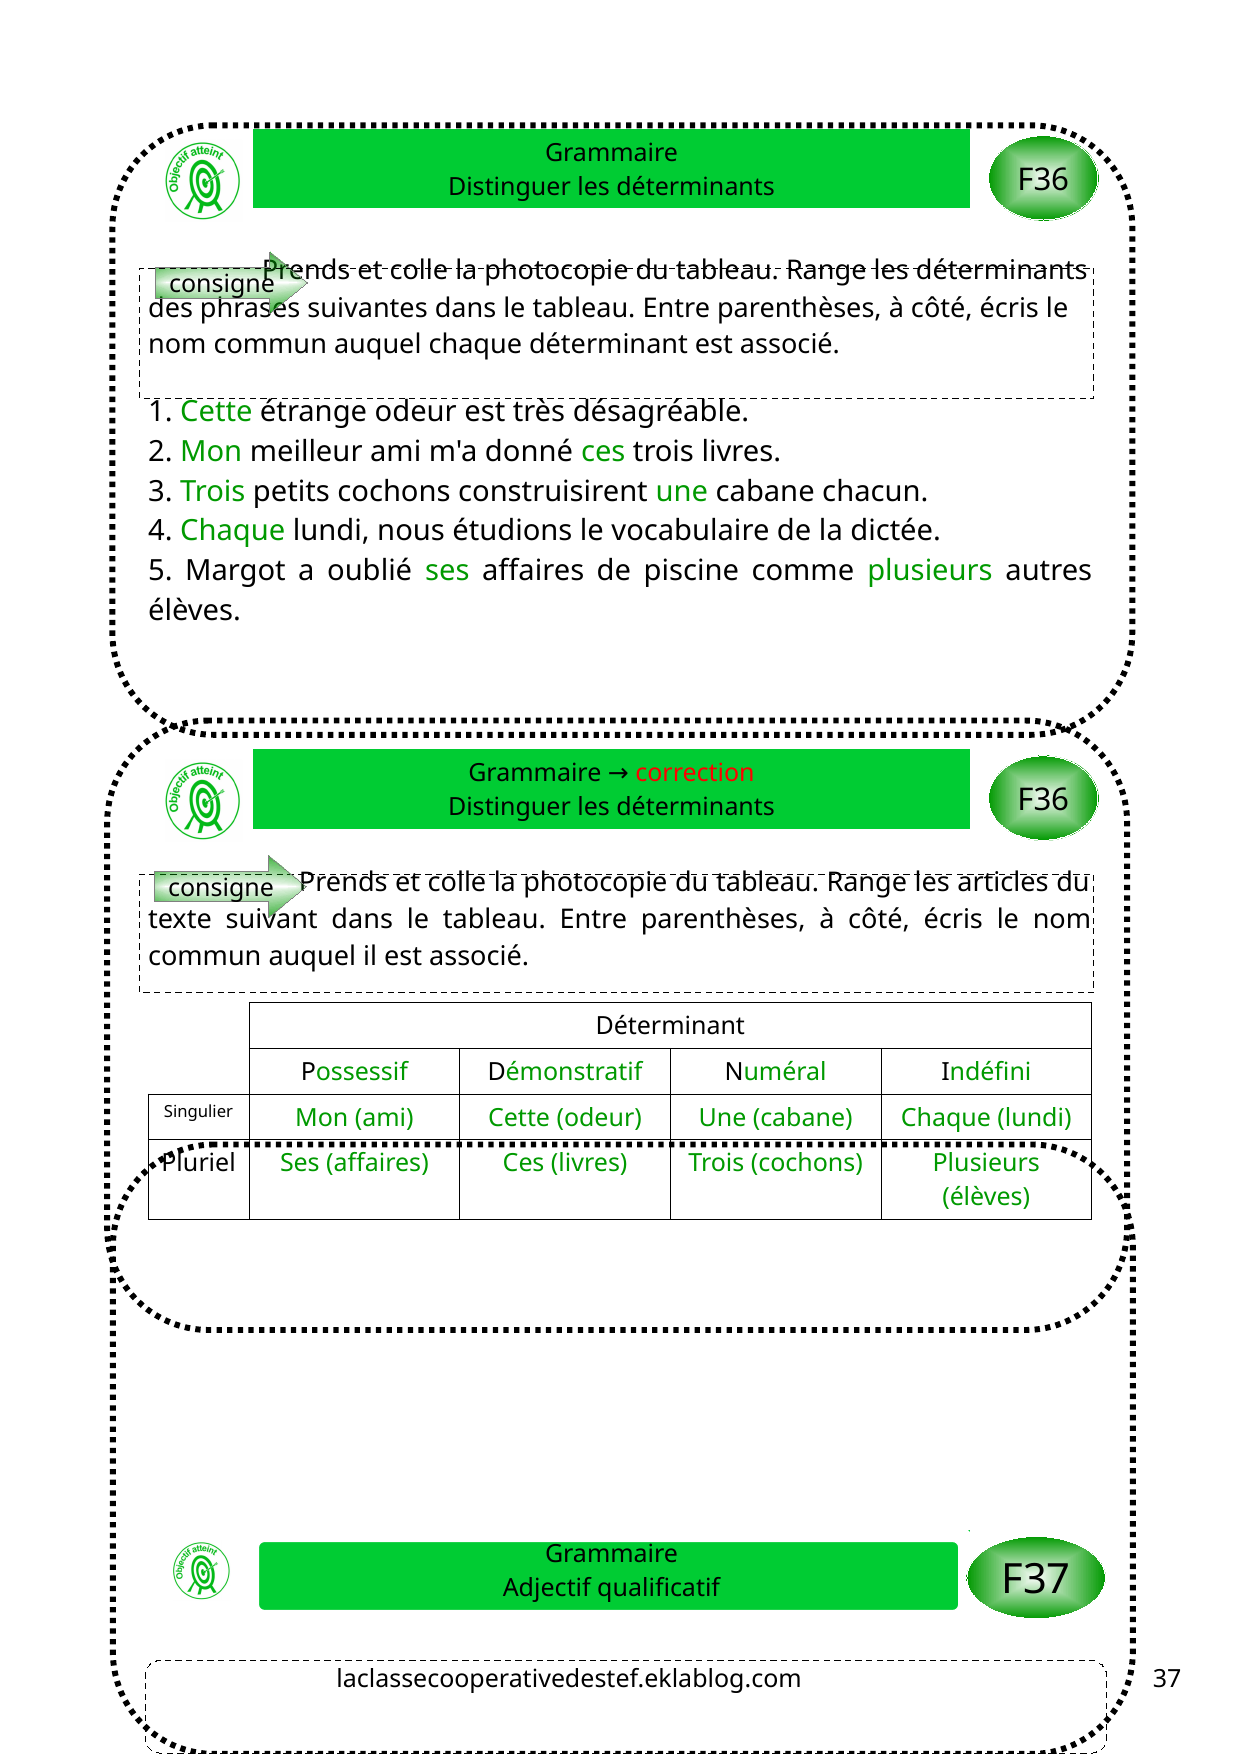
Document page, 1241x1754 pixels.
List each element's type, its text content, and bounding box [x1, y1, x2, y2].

table_header [59, 100, 101, 129]
table_cell [142, 1530, 248, 1610]
table_cell [970, 1530, 1098, 1558]
table_cell Grammaire Distinguer les déterminants [253, 129, 970, 208]
table_cell Ces (livres) [460, 1140, 670, 1219]
table_cell [1098, 1530, 1139, 1610]
table_cell [1037, 173, 1046, 183]
table_cell Ses (affaires) [250, 1140, 459, 1219]
table_header [101, 100, 142, 129]
table_cell [59, 1530, 101, 1610]
table_header [101, 1447, 142, 1530]
table_cell Trois (cochons) [671, 1140, 881, 1219]
table_cell [1012, 1580, 1039, 1592]
table_cell [59, 243, 101, 367]
table_cell [59, 385, 101, 634]
table_cell [1041, 1564, 1060, 1592]
table_header [1098, 100, 1139, 129]
table_header [970, 1447, 1098, 1530]
table_cell [1081, 1598, 1098, 1610]
table_cell [1098, 996, 1139, 1247]
table_cell [1139, 368, 1181, 385]
table_cell [142, 749, 252, 759]
table_cell [101, 243, 142, 367]
table_cell [172, 892, 240, 899]
table_cell [1098, 857, 1139, 979]
table_cell [1139, 243, 1181, 367]
table_cell [142, 760, 164, 829]
table_cell [101, 209, 142, 243]
table_cell [1012, 1564, 1027, 1577]
table_cell [155, 896, 167, 901]
table_cell [1139, 857, 1181, 979]
table_cell [1014, 775, 1073, 821]
table_cell [1011, 773, 1076, 823]
table_cell [1139, 1247, 1181, 1298]
table_cell Chaque (lundi) [882, 1095, 1091, 1139]
table_cell Possessif [250, 1049, 459, 1093]
table_cell [269, 903, 285, 910]
table_header [59, 721, 101, 749]
table_header [253, 721, 970, 749]
table_cell [1139, 209, 1181, 243]
table_header [155, 872, 296, 884]
table_cell [269, 863, 284, 870]
table_cell [101, 385, 142, 634]
table_cell [1098, 749, 1139, 829]
table_cell Une (cabane) [671, 1095, 881, 1139]
table_cell [253, 209, 970, 243]
table_cell [1098, 385, 1139, 634]
table_cell [970, 749, 1098, 829]
table_cell Démonstratif [460, 1049, 670, 1093]
table_header [1139, 100, 1181, 129]
table_cell [59, 996, 101, 1247]
table_cell [1046, 173, 1050, 183]
picture [164, 759, 243, 842]
table_cell [970, 829, 1098, 857]
table_header [155, 889, 231, 901]
table_header [970, 100, 1098, 129]
table_cell [59, 368, 101, 385]
table_header [148, 1002, 249, 1048]
table_header [970, 721, 1098, 749]
table_cell [1098, 209, 1139, 243]
table_cell Prends et colle la photocopie du tableau. Range les articles du texte suivant dans le tableau. Entre parenthèses, à côté, écris le nom commun auquel il est associé. [142, 857, 1098, 979]
table_cell [142, 979, 1098, 996]
table_cell [1098, 129, 1139, 208]
table_cell Cette (odeur) [460, 1095, 670, 1139]
table_cell [1098, 243, 1139, 367]
table_cell [101, 1247, 142, 1298]
table_cell [1043, 1568, 1052, 1587]
table_cell Indéfini [882, 1049, 1091, 1093]
table_cell [59, 829, 101, 857]
table_cell [991, 1551, 1081, 1604]
table_cell [142, 129, 252, 208]
table_cell [1139, 749, 1181, 829]
table_cell Numéral [671, 1049, 881, 1093]
table_cell [155, 872, 167, 877]
table_cell [970, 209, 1098, 243]
table_cell [59, 979, 101, 996]
table_cell [101, 996, 142, 1247]
table_cell [142, 829, 252, 857]
table_cell [243, 760, 252, 829]
table_cell [1139, 979, 1181, 996]
table_header [142, 1447, 252, 1530]
table_cell [1139, 385, 1181, 634]
table_header [142, 721, 252, 749]
table_header [1098, 1447, 1139, 1530]
picture [164, 139, 243, 222]
table_cell [142, 1247, 248, 1298]
table_cell [248, 1247, 991, 1298]
table_cell [59, 209, 101, 243]
table_cell Prends et colle la photocopie du tableau. Range les déterminants des phrases suivantes dans le tableau. Entre parenthèses, à côté, écris le nom commun auquel chaque déterminant est associé. [142, 243, 1098, 367]
table_cell Pluriel [149, 1140, 249, 1219]
table_header [253, 100, 970, 129]
table_header [142, 100, 252, 129]
table_cell [59, 857, 101, 979]
table_cell [999, 1556, 1073, 1599]
table_cell [101, 749, 142, 829]
picture [172, 1540, 232, 1601]
table_cell [101, 829, 142, 857]
table_cell [253, 829, 970, 857]
table_cell [1020, 1568, 1041, 1587]
table_header [59, 1447, 101, 1530]
table_header Déterminant [250, 1003, 1091, 1048]
table_header [1139, 1447, 1181, 1530]
table_cell [59, 129, 101, 208]
table_cell [59, 749, 101, 829]
table_cell [1098, 368, 1139, 385]
table_cell [101, 979, 142, 996]
table_cell Singulier [149, 1095, 249, 1139]
table_cell [148, 1048, 249, 1093]
table_cell Grammaire Adjectif qualificatif [260, 1543, 958, 1609]
table_cell [59, 1247, 101, 1298]
table_cell [976, 1599, 991, 1610]
table_cell [1139, 1530, 1181, 1610]
table_cell [991, 1247, 1098, 1298]
table_cell [242, 889, 301, 899]
table_cell Plusieurs (élèves) [882, 1140, 1091, 1219]
table_cell [1139, 129, 1181, 208]
table_cell [142, 209, 252, 243]
table_header [253, 1447, 970, 1530]
table_cell [1139, 996, 1181, 1247]
table_cell [142, 368, 1098, 385]
table_cell [155, 874, 301, 894]
table_cell [1085, 189, 1098, 208]
table_cell [970, 129, 1098, 208]
table_cell [101, 857, 142, 979]
table_cell [1028, 801, 1035, 810]
table_cell [1098, 1247, 1139, 1298]
table_cell Grammaire → correction Distinguer les déterminants [253, 749, 970, 829]
table_cell 1. Cette étrange odeur est très désagréable. 2. Mon meilleur ami m'a donné ces trois livres. 3. Trois petits cochons construisirent une cabane chacun. 4. Chaque lundi, nous étudions le vocabulaire de la dictée. 5. Margot a oublié ses affaires de piscine comme plusieurs autres élèves. [142, 385, 1098, 634]
table_header [1098, 721, 1139, 749]
table_cell [142, 996, 1098, 1247]
table_cell Mon (ami) [250, 1095, 459, 1139]
table_cell [1139, 829, 1181, 857]
table_cell [101, 1530, 142, 1610]
table_cell [1084, 809, 1098, 829]
table_header [241, 894, 296, 901]
table_header [101, 721, 142, 749]
table_cell [1098, 979, 1139, 996]
table_cell [1098, 829, 1139, 857]
table_header [1139, 721, 1181, 749]
table_cell [101, 129, 142, 208]
table_cell [101, 368, 142, 385]
